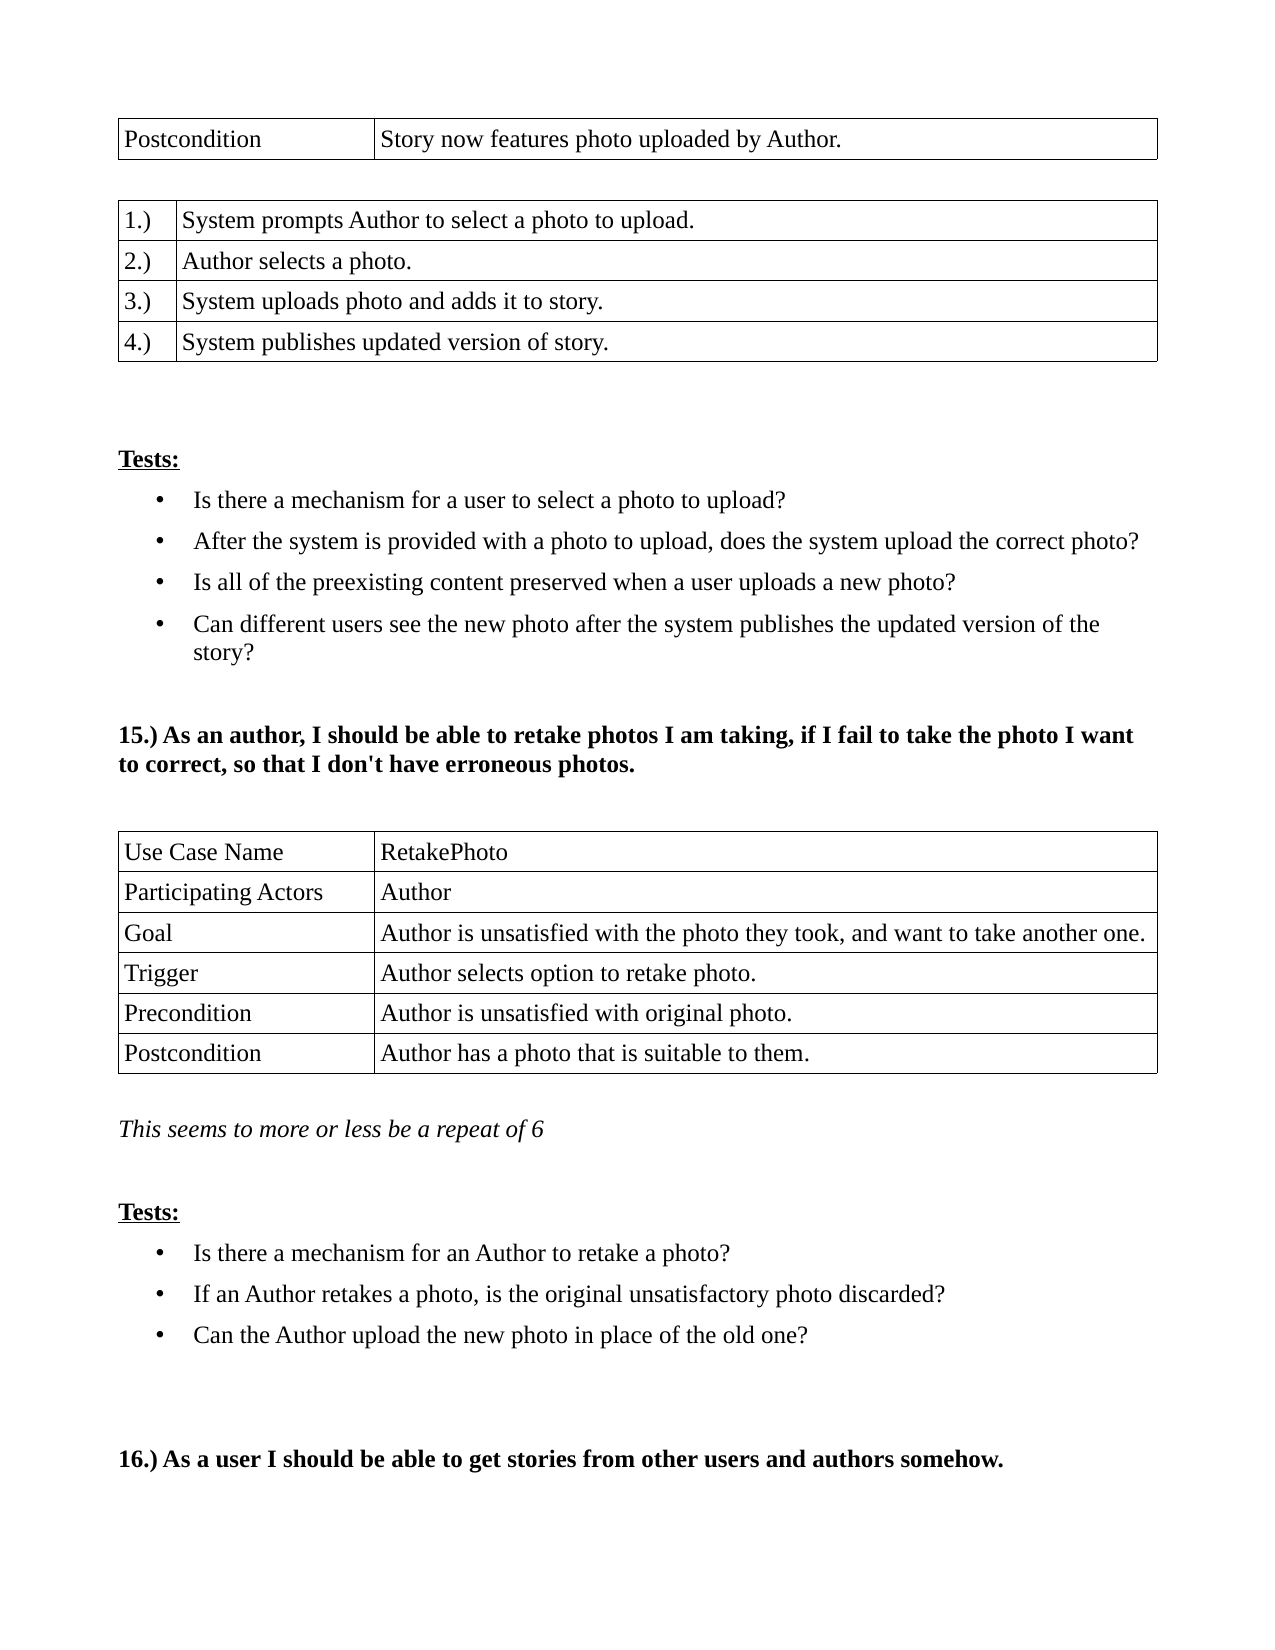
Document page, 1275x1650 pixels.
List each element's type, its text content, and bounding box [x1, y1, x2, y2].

text 16.) As a user I should be able to get stories from other users and authors somehow. [118, 1444, 1157, 1473]
list Can the Author upload the new photo in place of the old one? [156, 1321, 1157, 1349]
list Is all of the preexisting content preserved when a user uploads a new photo? [156, 567, 1157, 596]
table_cell Author selects option to retake photo. [375, 953, 1157, 992]
table_cell Goal [119, 913, 374, 952]
table_cell Precondition [119, 994, 374, 1033]
table_cell Postcondition [119, 119, 374, 158]
table_cell Author selects a photo. [177, 241, 1157, 280]
table_cell System publishes updated version of story. [177, 322, 1157, 361]
table_cell Participating Actors [119, 872, 374, 912]
table_cell Author has a photo that is suitable to them. [375, 1034, 1157, 1073]
table_cell 4.) [119, 322, 176, 361]
table_header RetakePhoto [375, 832, 1157, 871]
table_cell 3.) [119, 281, 176, 321]
table_cell Author [375, 872, 1157, 912]
list Is there a mechanism for an Author to retake a photo? [156, 1238, 1157, 1267]
text Tests: [118, 1197, 1157, 1226]
table_cell System uploads photo and adds it to story. [177, 281, 1157, 321]
table_header System prompts Author to select a photo to upload. [177, 201, 1157, 240]
text Tests: [118, 444, 1157, 472]
table_header Use Case Name [119, 832, 374, 871]
table_cell Postcondition [119, 1034, 374, 1073]
text This seems to more or less be a repeat of 6 [118, 1114, 1157, 1143]
table_cell Trigger [119, 953, 374, 992]
table_cell Story now features photo uploaded by Author. [375, 119, 1157, 158]
table_cell Author is unsatisfied with the photo they took, and want to take another one. [375, 913, 1157, 952]
table_cell 2.) [119, 241, 176, 280]
list If an Author retakes a photo, is the original unsatisfactory photo discarded? [156, 1279, 1157, 1308]
table_cell Author is unsatisfied with original photo. [375, 994, 1157, 1033]
list Can different users see the new photo after the system publishes the updated version of the story? [156, 609, 1157, 666]
list After the system is provided with a photo to upload, does the system upload the correct photo? [156, 526, 1157, 555]
table_header 1.) [119, 201, 176, 240]
text 15.) As an author, I should be able to retake photos I am taking, if I fail to take the photo I want to correct, so that I don't have erroneous photos. [118, 720, 1157, 777]
list Is there a mechanism for a user to select a photo to upload? [156, 485, 1157, 514]
